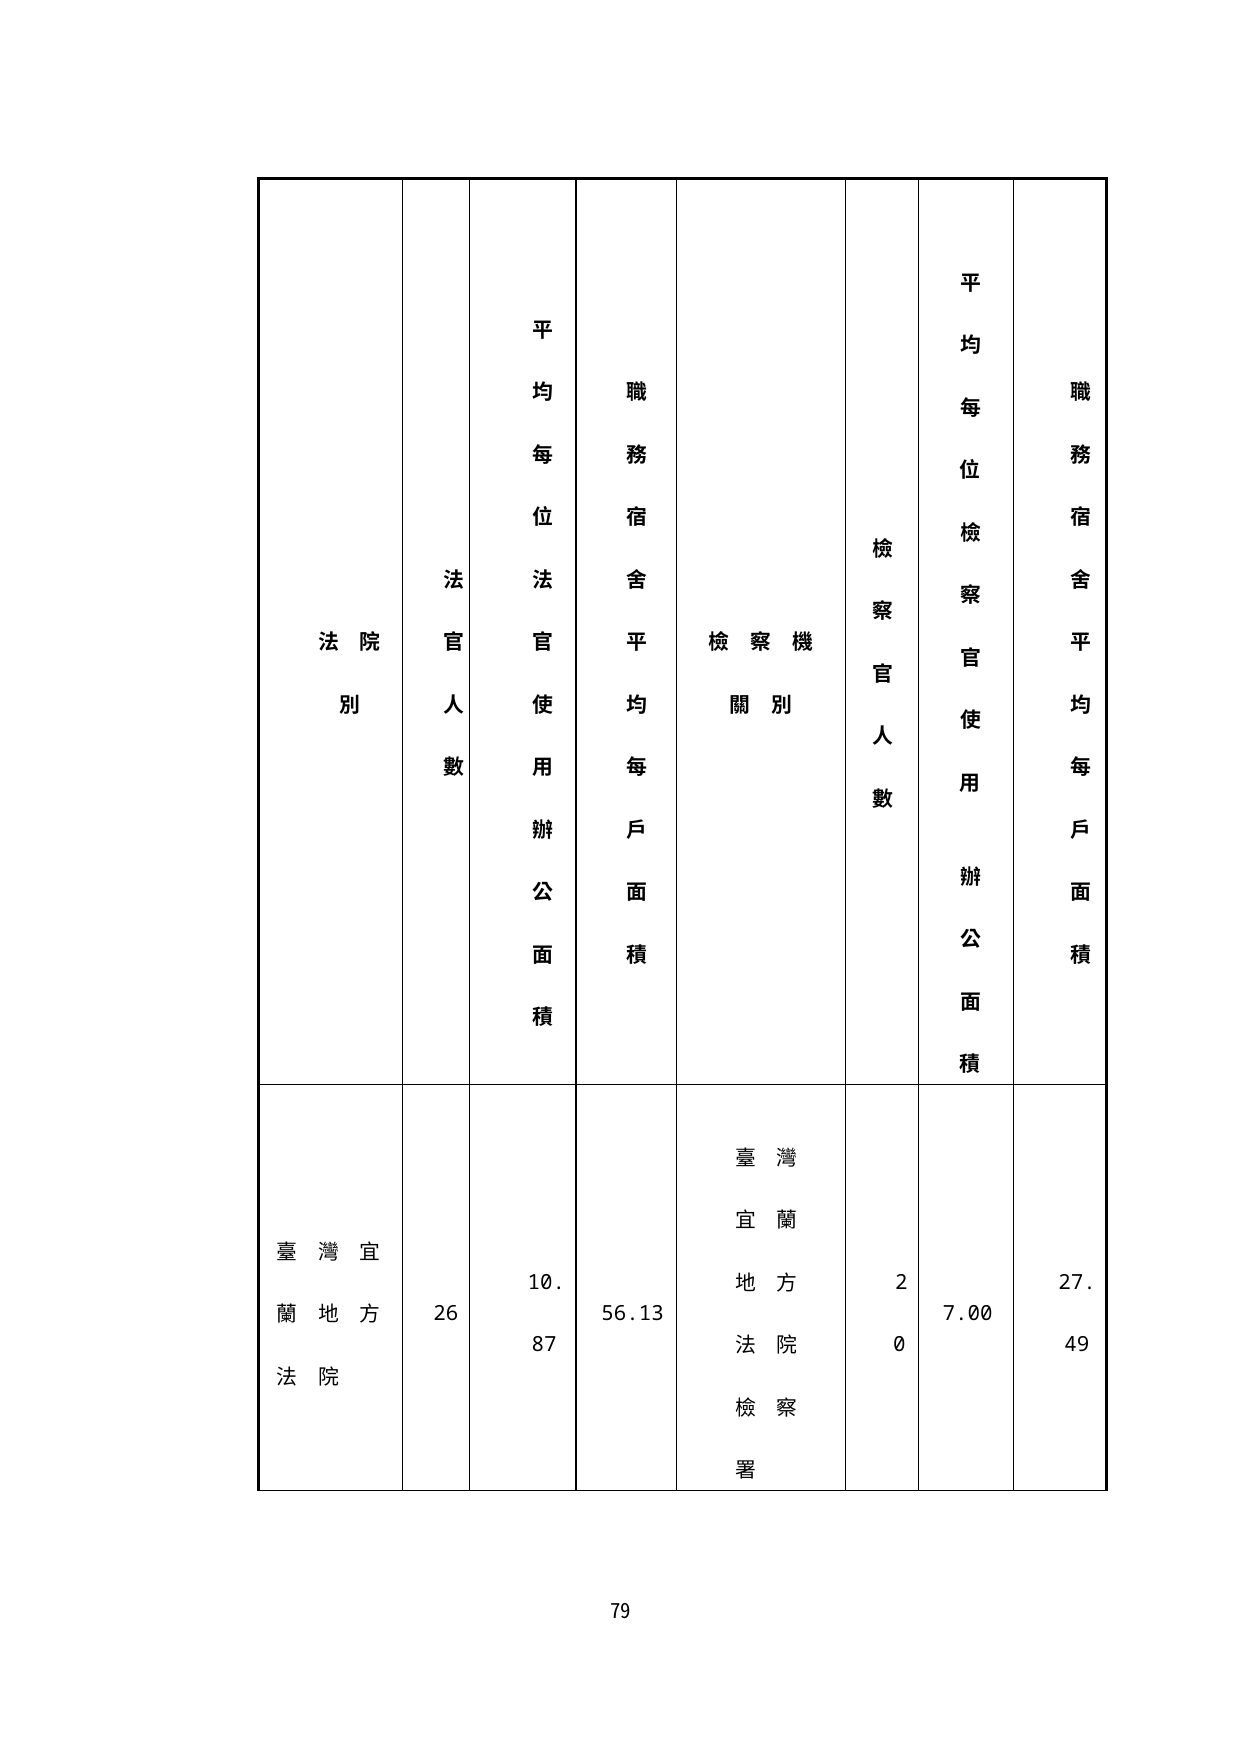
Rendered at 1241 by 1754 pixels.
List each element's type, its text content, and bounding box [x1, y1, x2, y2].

table_header 檢察機關別 [677, 180, 845, 1083]
table_header 檢察官人數 [846, 180, 918, 1083]
table_header 法官人數 [403, 180, 469, 1083]
table_header 職務宿舍平均每戶面積 [1014, 180, 1105, 1083]
table_header 職務宿舍平均每戶面積 [577, 180, 676, 1083]
table_header 平均每位 檢察官使用 辦公面積 [919, 180, 1013, 1083]
table_cell 56.13 [577, 1085, 676, 1490]
table_cell 臺灣宜蘭地方法院 [260, 1085, 402, 1490]
table_cell 7.00 [919, 1085, 1013, 1490]
table_cell 20 [846, 1085, 918, 1490]
table_cell 27.49 [1014, 1085, 1105, 1490]
table_header 平均每位法官使用辦公面積 [470, 180, 575, 1083]
table_cell 臺灣宜蘭地方法院檢察署 [677, 1085, 845, 1490]
table_cell 26 [403, 1085, 469, 1490]
table_header 法院別 [260, 180, 402, 1083]
table_cell 10.87 [470, 1085, 575, 1490]
